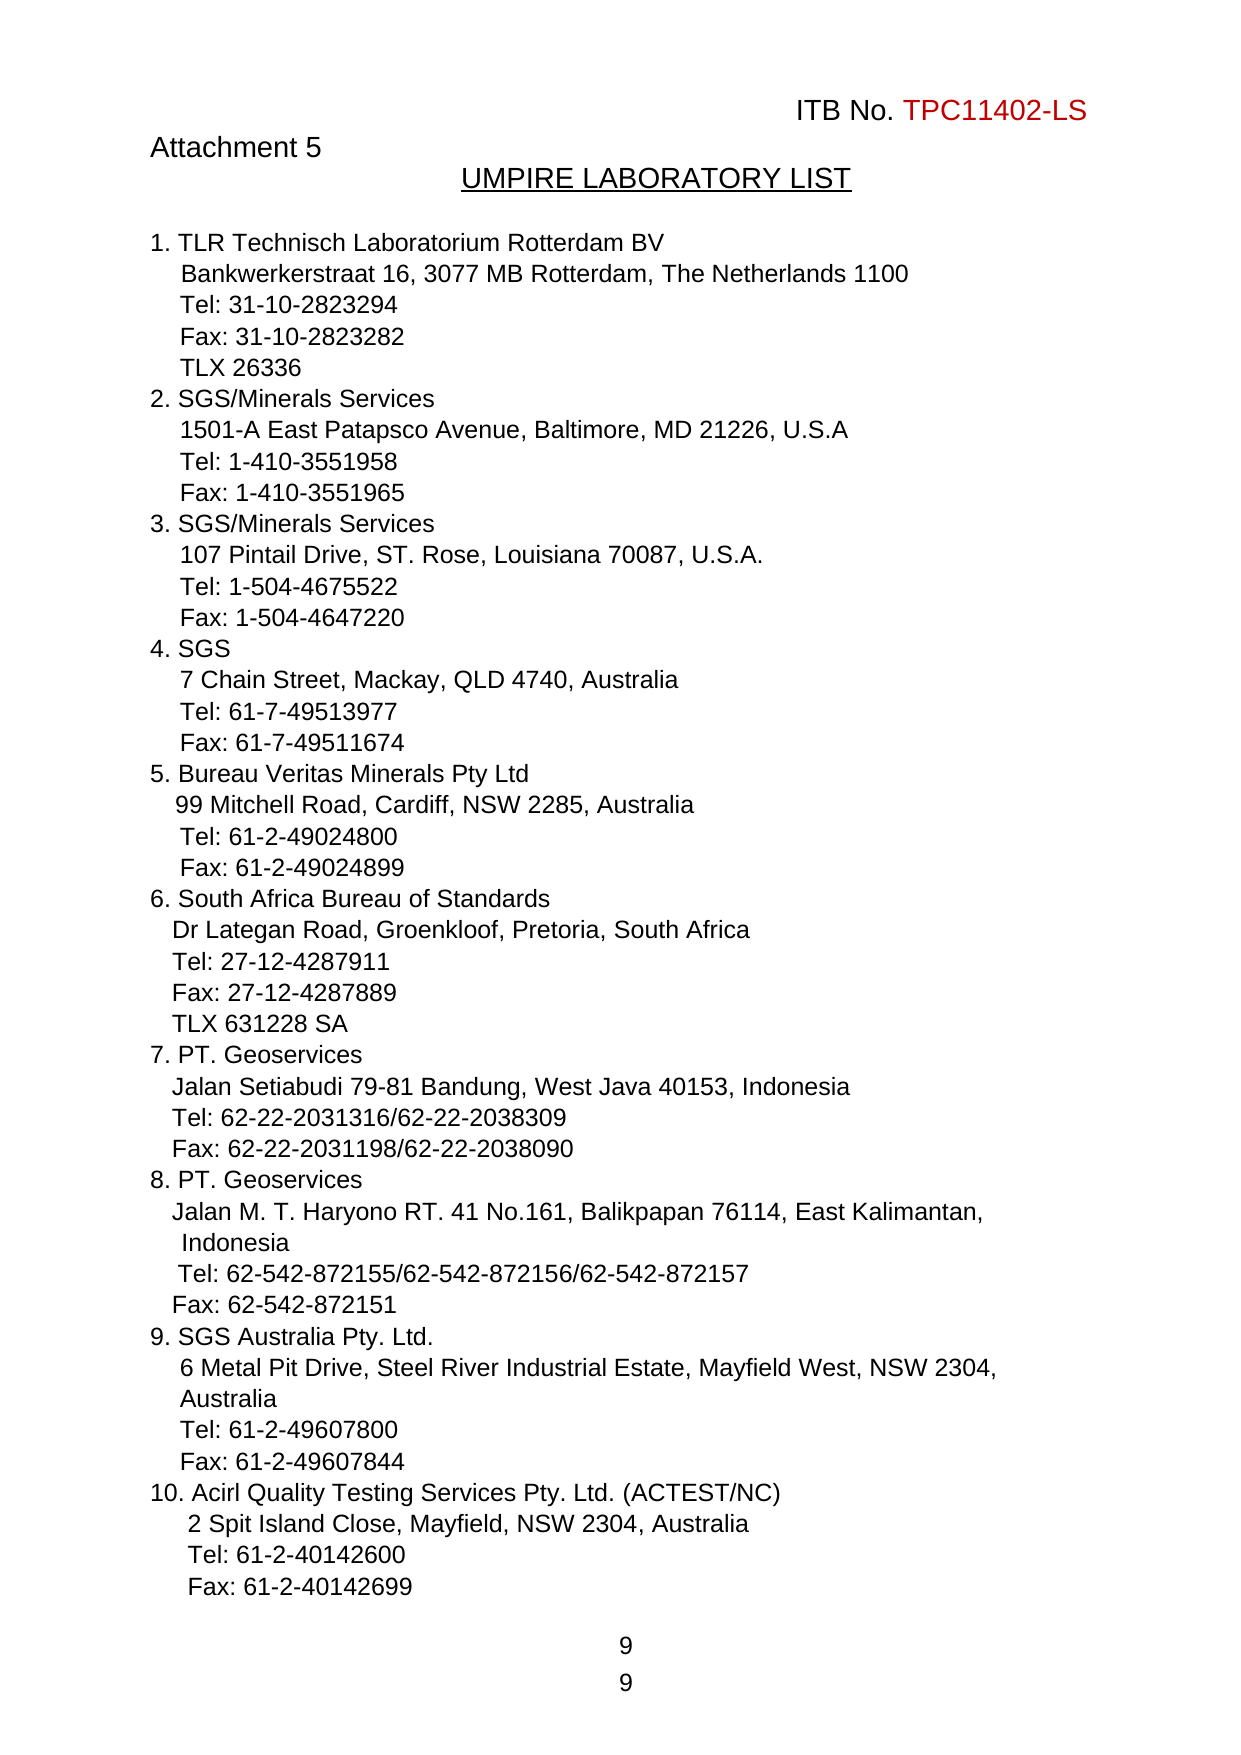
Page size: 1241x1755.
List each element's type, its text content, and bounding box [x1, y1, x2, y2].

text 107 Pintail Drive, ST. Rose, Louisiana 70087, U.S.A. [179, 539, 1087, 570]
text TLX 26336 [179, 351, 1087, 382]
text Tel: 1-504-4675522 [179, 570, 1087, 601]
text Fax: 61-2-40142699 [187, 1570, 1087, 1601]
text 7. PT. Geoservices [150, 1039, 1087, 1070]
text Tel: 27-12-4287911 [165, 945, 1087, 976]
text 6 Metal Pit Drive, Steel River Industrial Estate, Mayfield West, NSW 2304, Australia [179, 1351, 1087, 1414]
text 8. PT. Geoservices [150, 1164, 1087, 1195]
text 1. TLR Technisch Laboratorium Rotterdam BV [150, 226, 1087, 257]
text 1501-A East Patapsco Avenue, Baltimore, MD 21226, U.S.A [179, 414, 1087, 445]
text Fax: 61-2-49024899 [179, 851, 1087, 882]
text 2 Spit Island Close, Mayfield, NSW 2304, Australia [187, 1507, 1087, 1539]
text Fax: 62-542-872151 [165, 1289, 1087, 1320]
text 7 Chain Street, Mackay, QLD 4740, Australia [179, 664, 1087, 695]
text Attachment 5 [150, 126, 1087, 164]
text 6. South Africa Bureau of Standards [150, 882, 1087, 914]
text 99 Mitchell Road, Cardiff, NSW 2285, Australia [150, 789, 1087, 820]
text Fax: 62-22-2031198/62-22-2038090 [165, 1132, 1087, 1164]
text Tel: 1-410-3551958 [179, 445, 1087, 476]
text Jalan M. T. Haryono RT. 41 No.161, Balikpapan 76114, East Kalimantan, Indonesia [165, 1195, 1087, 1257]
text Tel: 61-7-49513977 [179, 695, 1087, 726]
text Fax: 61-7-49511674 [179, 726, 1087, 757]
text Fax: 61-2-49607844 [179, 1445, 1087, 1476]
text Bankwerkerstraat 16, 3077 MB Rotterdam, The Netherlands 1100 [179, 257, 1087, 289]
text Jalan Setiabudi 79-81 Bandung, West Java 40153, Indonesia [165, 1070, 1087, 1101]
text Dr Lategan Road, Groenkloof, Pretoria, South Africa [165, 914, 1087, 945]
text Tel: 61-2-49607800 [179, 1414, 1087, 1445]
text Fax: 31-10-2823282 [179, 320, 1087, 351]
text Fax: 1-410-3551965 [179, 476, 1087, 507]
text 9. SGS Australia Pty. Ltd. [150, 1320, 1087, 1351]
text Fax: 1-504-4647220 [179, 601, 1087, 632]
text 2. SGS/Minerals Services [150, 382, 1087, 414]
text UMPIRE LABORATORY LIST [225, 164, 1087, 195]
text 10. Acirl Quality Testing Services Pty. Ltd. (ACTEST/NC) [150, 1476, 1087, 1507]
text 4. SGS [150, 632, 1087, 664]
text Fax: 27-12-4287889 [165, 976, 1087, 1007]
text Tel: 61-2-40142600 [187, 1539, 1087, 1570]
text 3. SGS/Minerals Services [150, 507, 1087, 539]
text TLX 631228 SA [165, 1007, 1087, 1039]
text Tel: 62-22-2031316/62-22-2038309 [165, 1101, 1087, 1132]
text Tel: 31-10-2823294 [179, 289, 1087, 320]
text Tel: 62-542-872155/62-542-872156/62-542-872157 [165, 1257, 1087, 1289]
text 5. Bureau Veritas Minerals Pty Ltd [150, 757, 1087, 789]
text Tel: 61-2-49024800 [179, 820, 1087, 851]
